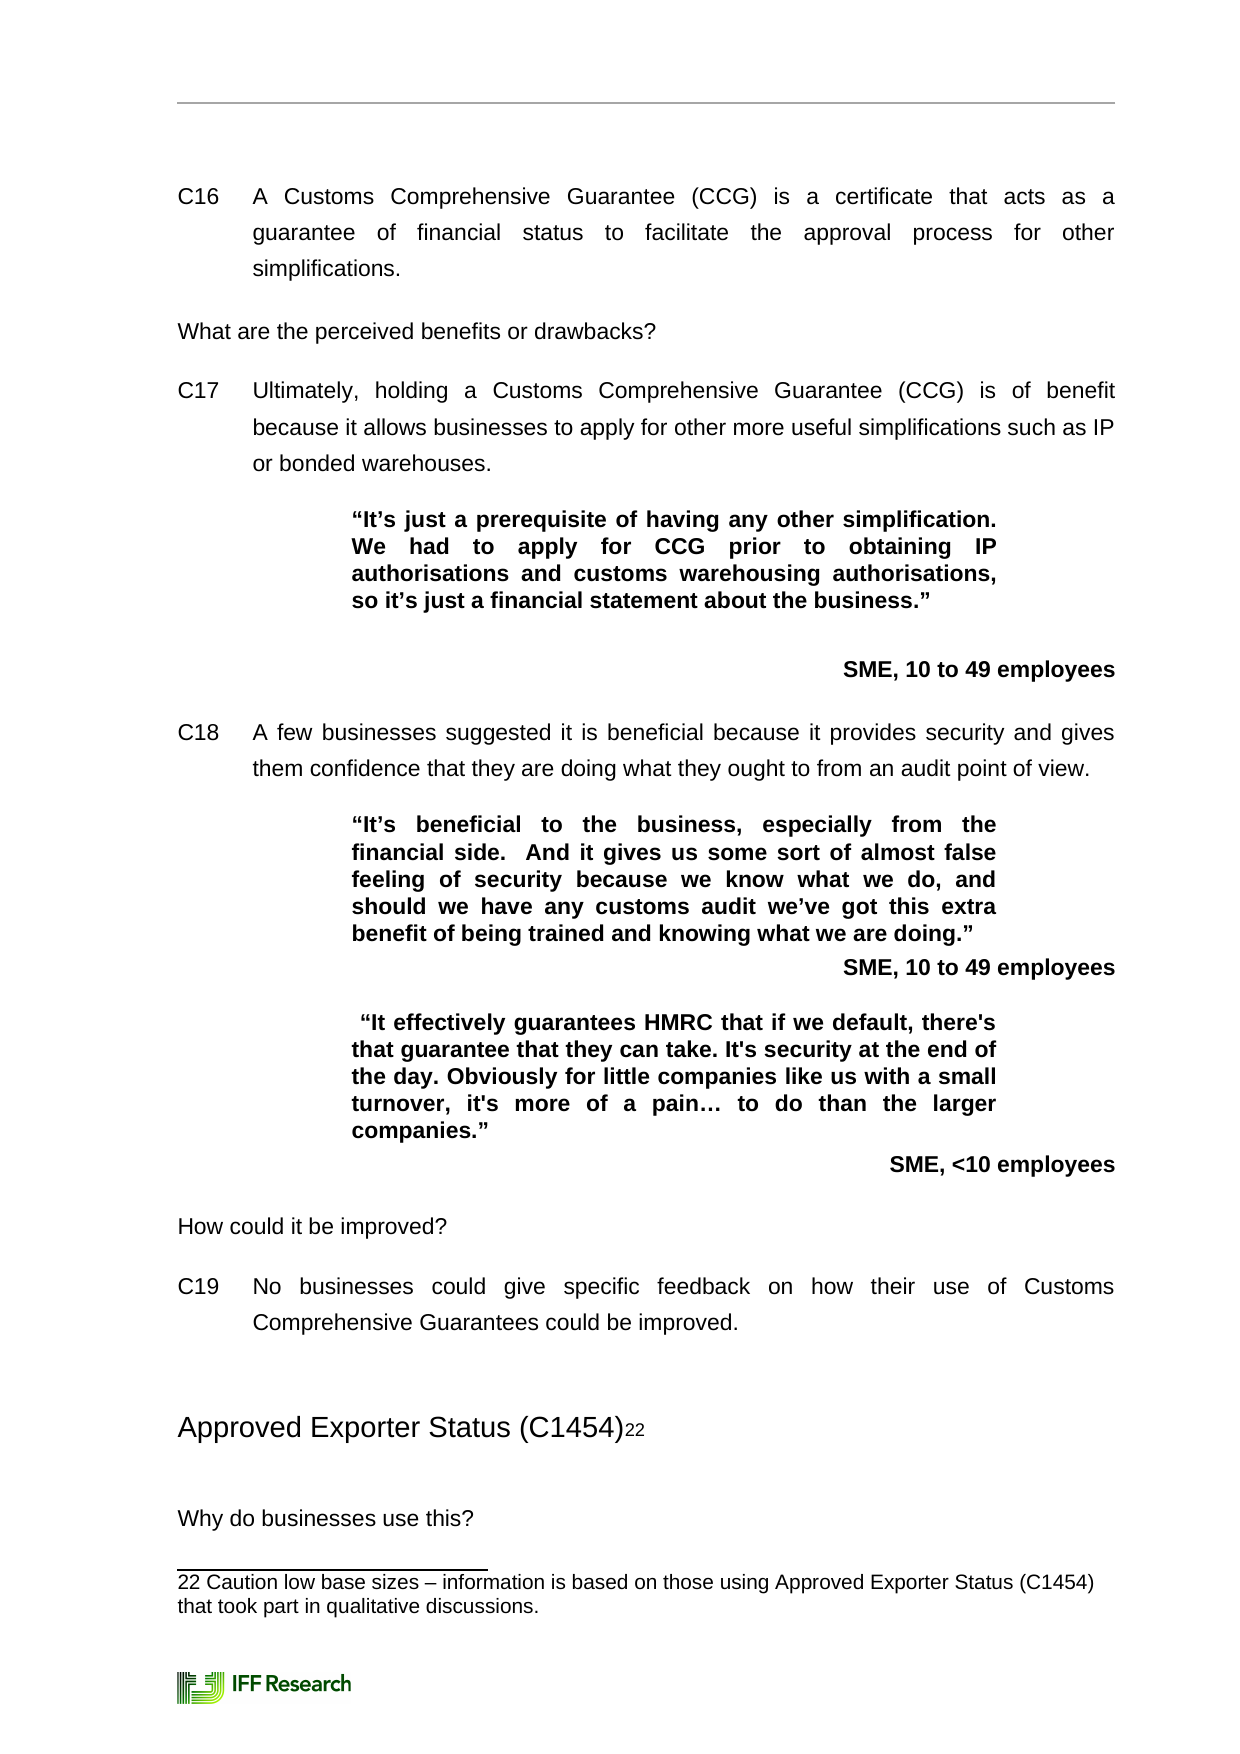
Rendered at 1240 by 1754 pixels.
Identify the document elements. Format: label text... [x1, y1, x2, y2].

text C19 No businesses could give specific feedback on how their use of Customs Comprehensive Guarantees could be improved. [177, 1273, 1115, 1345]
text Caution low base sizes – information is based on those using Approved Exporter Status (C1454) that took part in qualitative discussions. [177, 1570, 1115, 1618]
text SME, <10 employees [177, 1151, 1115, 1186]
text C17 Ultimately, holding a Customs Comprehensive Guarantee (CCG) is of benefit because it allows businesses to apply for other more useful simplifications such as IP or bonded warehouses. [177, 377, 1115, 486]
text SME, 10 to 49 employees [177, 954, 1115, 989]
text Why do businesses use this? [177, 1504, 1115, 1538]
text “It’s just a prerequisite of having any other simplification. We had to apply for CCG prior to obtaining IP authorisations and customs warehousing authorisations, so it’s just a financial statement about the business.” [351, 486, 997, 621]
text C16 A Customs Comprehensive Guarantee (CCG) is a certificate that acts as a guarantee of financial status to facilitate the approval process for other simplifications. [177, 183, 1115, 291]
text “It’s beneficial to the business, especially from the financial side. And it gives us some sort of almost false feeling of security because we know what we do, and should we have any customs audit we’ve got this extra benefit of being trained and knowing what we are doing.” [351, 818, 997, 954]
text How could it be improved? [177, 1213, 1115, 1246]
subtitle Approved Exporter Status (C1454) [177, 1410, 1115, 1453]
text What are the perceived benefits or drawbacks? [177, 318, 1115, 351]
text C18 A few businesses suggested it is beneficial because it provides security and gives them confidence that they are doing what they ought to from an audit point of view. [177, 719, 1115, 791]
text “It effectively guarantees HMRC that if we default, there's that guarantee that they can take. It's security at the end of the day. Obviously for little companies like us with a small turnover, it's more of a pain… to do than the larger companies.” [351, 1016, 997, 1151]
text SME, 10 to 49 employees [177, 621, 1115, 692]
